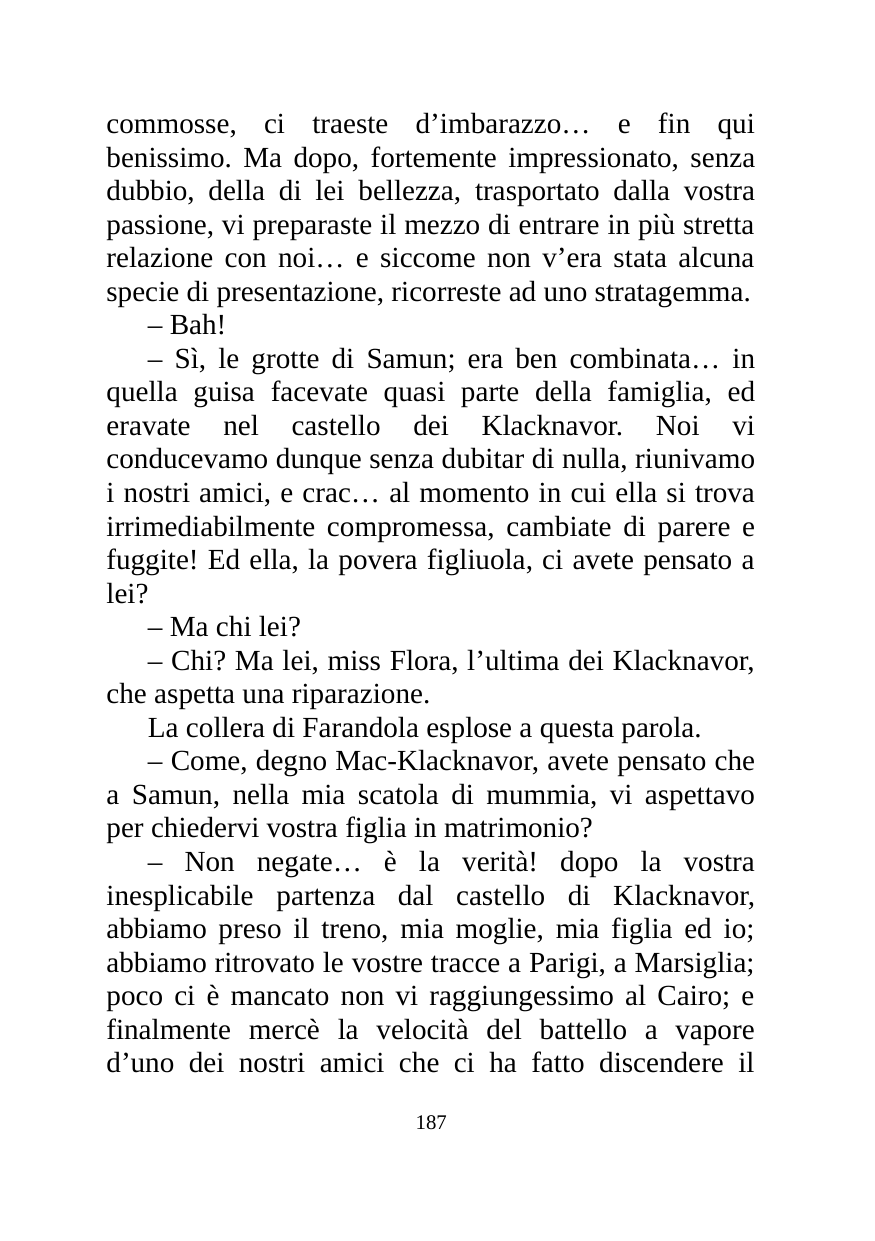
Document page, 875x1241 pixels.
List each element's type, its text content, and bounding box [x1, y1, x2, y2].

text commosse, ci traeste d’imbarazzo… e fin qui benissimo. Ma dopo, fortemente impressionato, senza dubbio, della di lei bellezza, trasportato dalla vostra passione, vi preparaste il mezzo di entrare in più stretta relazione con noi… e siccome non v’era stata alcuna specie di presentazione, ricorreste ad uno stratagemma. [106, 106, 756, 307]
text – Ma chi lei? [106, 609, 756, 643]
text – Sì, le grotte di Samun; era ben combinata… in quella guisa facevate quasi parte della famiglia, ed eravate nel castello dei Klacknavor. Noi vi conducevamo dunque senza dubitar di nulla, riunivamo i nostri amici, e crac… al momento in cui ella si trova irrimediabilmente compromessa, cambiate di parere e fuggite! Ed ella, la povera figliuola, ci avete pensato a lei? [106, 341, 756, 609]
text – Chi? Ma lei, miss Flora, l’ultima dei Klacknavor, che aspetta una riparazione. [106, 643, 756, 710]
text – Come, degno Mac-Klacknavor, avete pensato che a Samun, nella mia scatola di mummia, vi aspettavo per chiedervi vostra figlia in matrimonio? [106, 743, 756, 844]
text – Non negate… è la verità! dopo la vostra inesplicabile partenza dal castello di Klacknavor, abbiamo preso il treno, mia moglie, mia figlia ed io; abbiamo ritrovato le vostre tracce a Parigi, a Marsiglia; poco ci è mancato non vi raggiungessimo al Cairo; e finalmente mercè la velocità del battello a vapore d’uno dei nostri amici che ci ha fatto discendere il [106, 844, 756, 1079]
text La collera di Farandola esplose a questa parola. [106, 710, 756, 743]
text – Bah! [106, 307, 756, 341]
